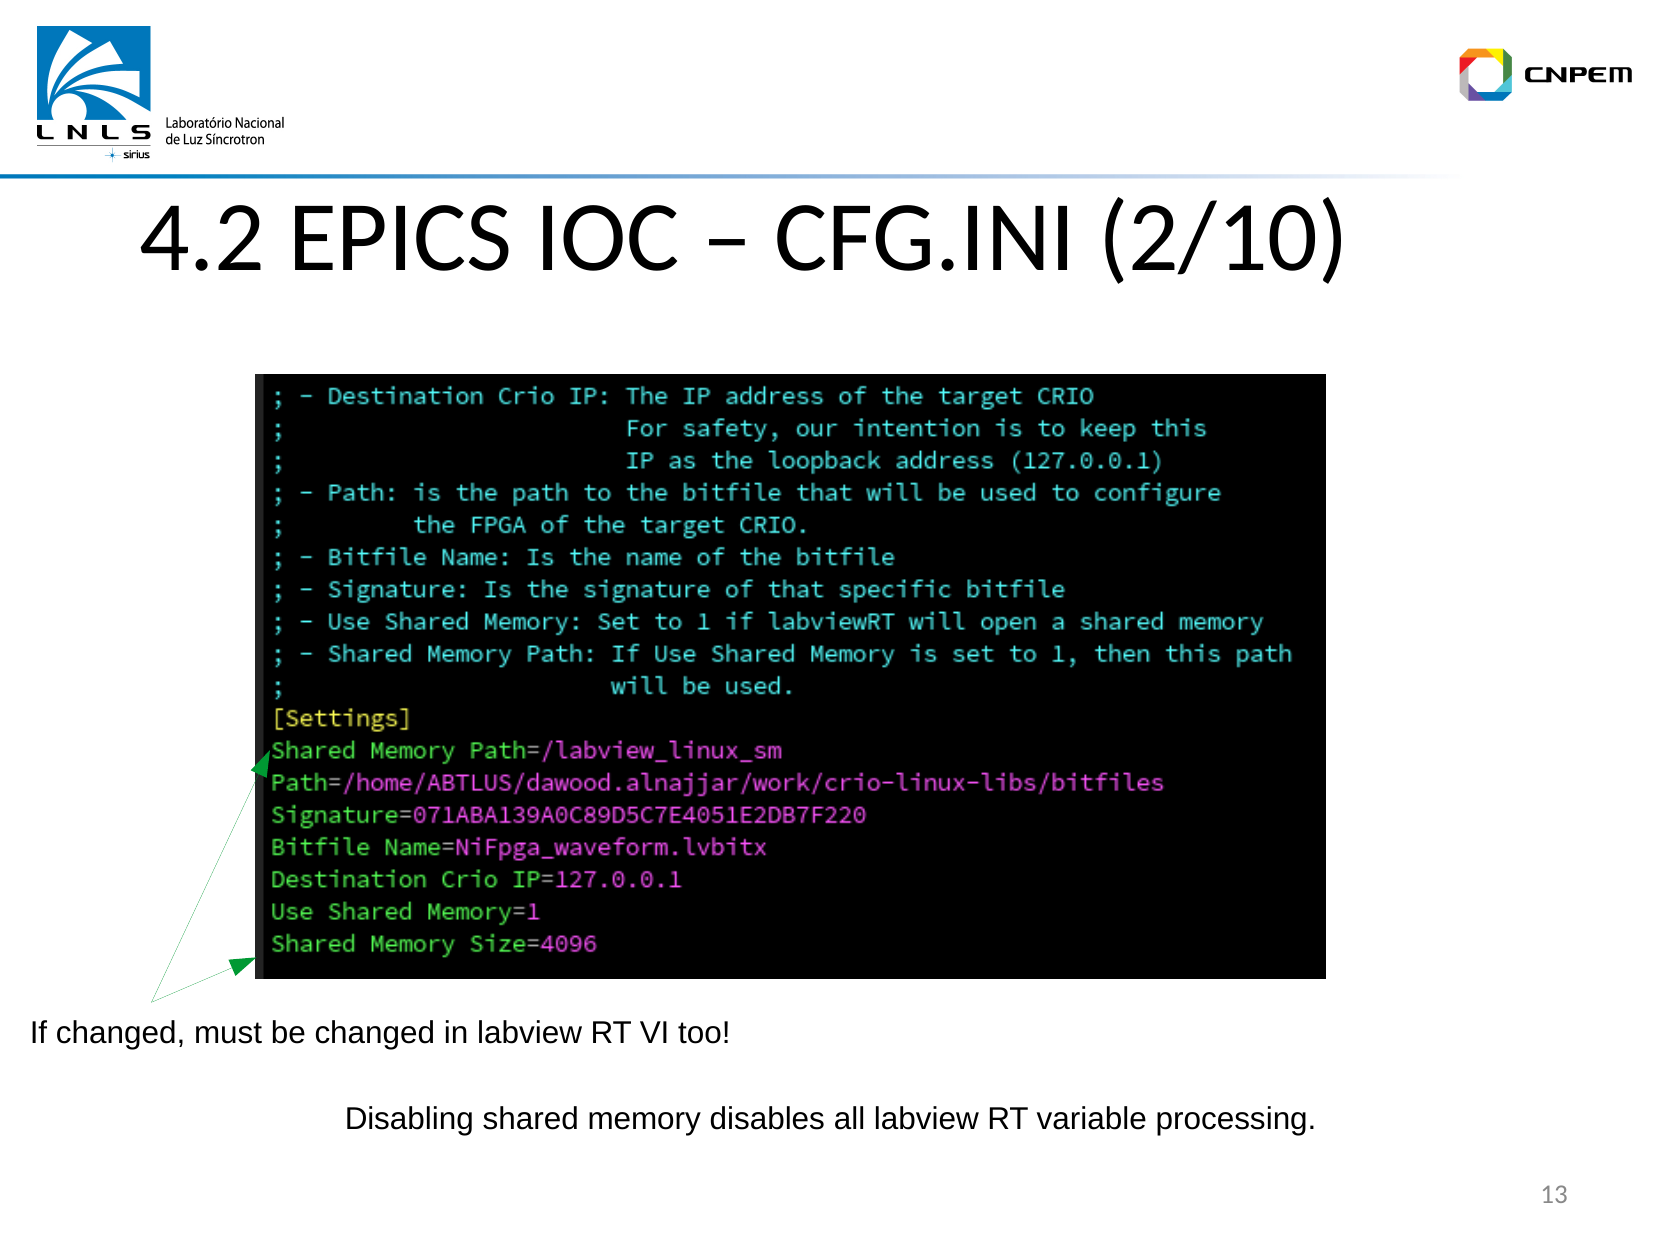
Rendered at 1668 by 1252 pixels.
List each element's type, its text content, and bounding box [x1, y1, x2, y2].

text_box 4.2 EPICS IOC – CFG.INI (2/10) [139, 145, 1580, 346]
picture [0, 0, 1668, 1251]
text_box If changed, must be changed in labview RT VI too! [15, 1005, 746, 1081]
text_box Disabling shared memory disables all labview RT variable processing. [330, 1091, 1332, 1167]
